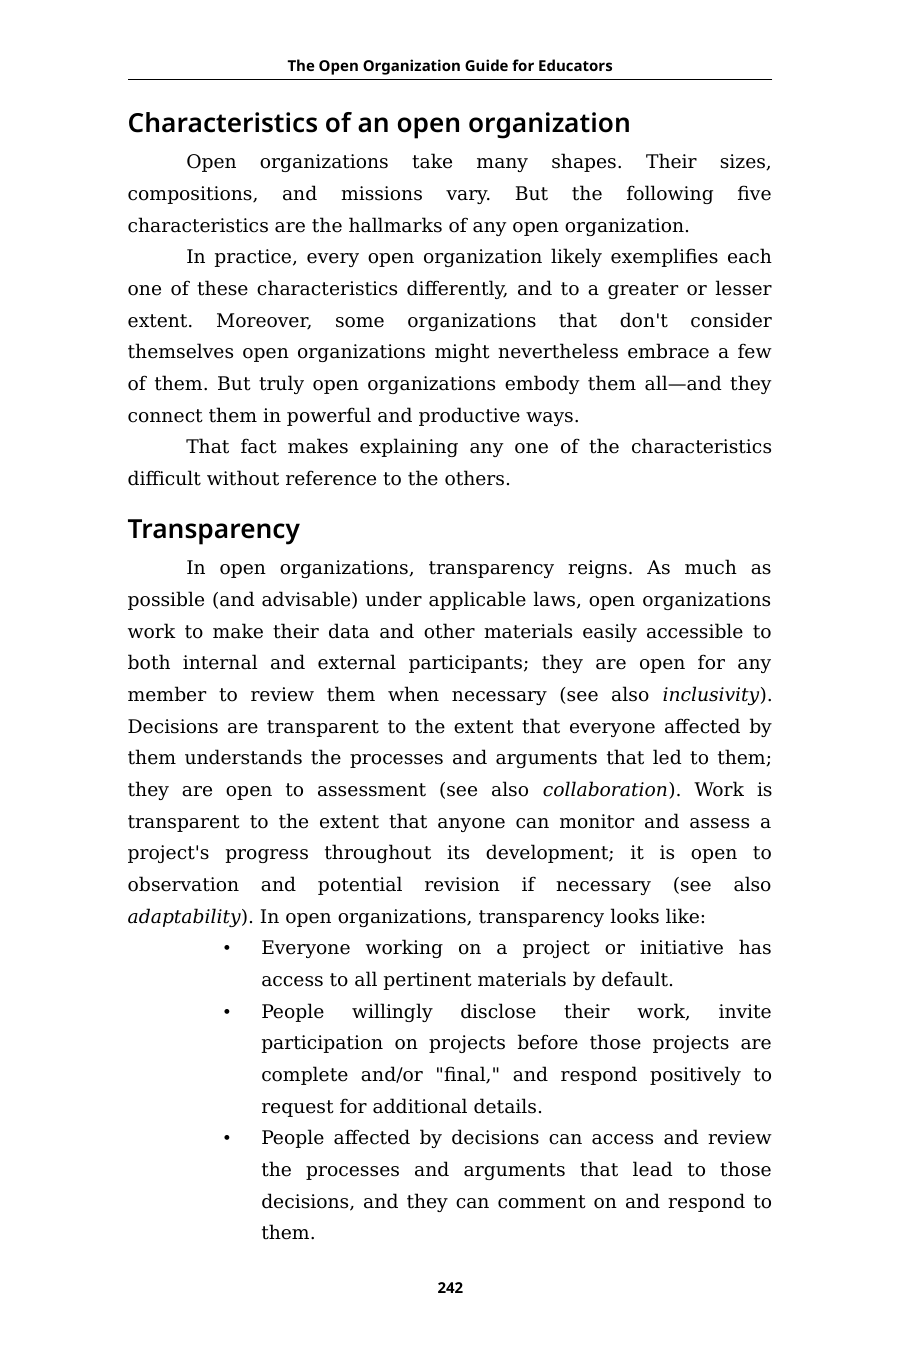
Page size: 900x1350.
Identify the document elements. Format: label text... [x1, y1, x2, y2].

text That fact makes explaining any one of the characteristics difficult without reference to the others. [127, 437, 772, 490]
subtitle Transparency [127, 514, 772, 545]
subtitle Characteristics of an open organization [127, 109, 772, 139]
text In open organizations, transparency reigns. As much as possible (and advisable) under applicable laws, open organizations work to make their data and other materials easily accessible to both internal and external participants; they are open for any member to review them when necessary (see also inclusivity). Decisions are transparent to the extent that everyone affected by them understands the processes and arguments that led to them; they are open to assessment (see also collaboration). Work is transparent to the extent that anyone can monitor and assess a project's progress throughout its development; it is open to observation and potential revision if necessary (see also adaptability). In open organizations, transparency looks like: [127, 557, 772, 927]
text Open organizations take many shapes. Their sizes, compositions, and missions vary. But the following five characteristics are the hallmarks of any open organization. [127, 152, 772, 237]
list People affected by decisions can access and review the processes and arguments that lead to those decisions, and they can comment on and respond to them. [223, 1127, 772, 1244]
list People willingly disclose their work, invite participation on projects before those projects are complete and/or "final," and respond positively to request for additional details. [223, 1001, 772, 1117]
text In practice, every open organization likely exemplifies each one of these characteristics differently, and to a greater or lesser extent. Moreover, some organizations that don't consider themselves open organizations might nevertheless embrace a few of them. But truly open organizations embody them all—and they connect them in powerful and productive ways. [127, 247, 772, 427]
list Everyone working on a project or initiative has access to all pertinent materials by default. [223, 937, 772, 991]
